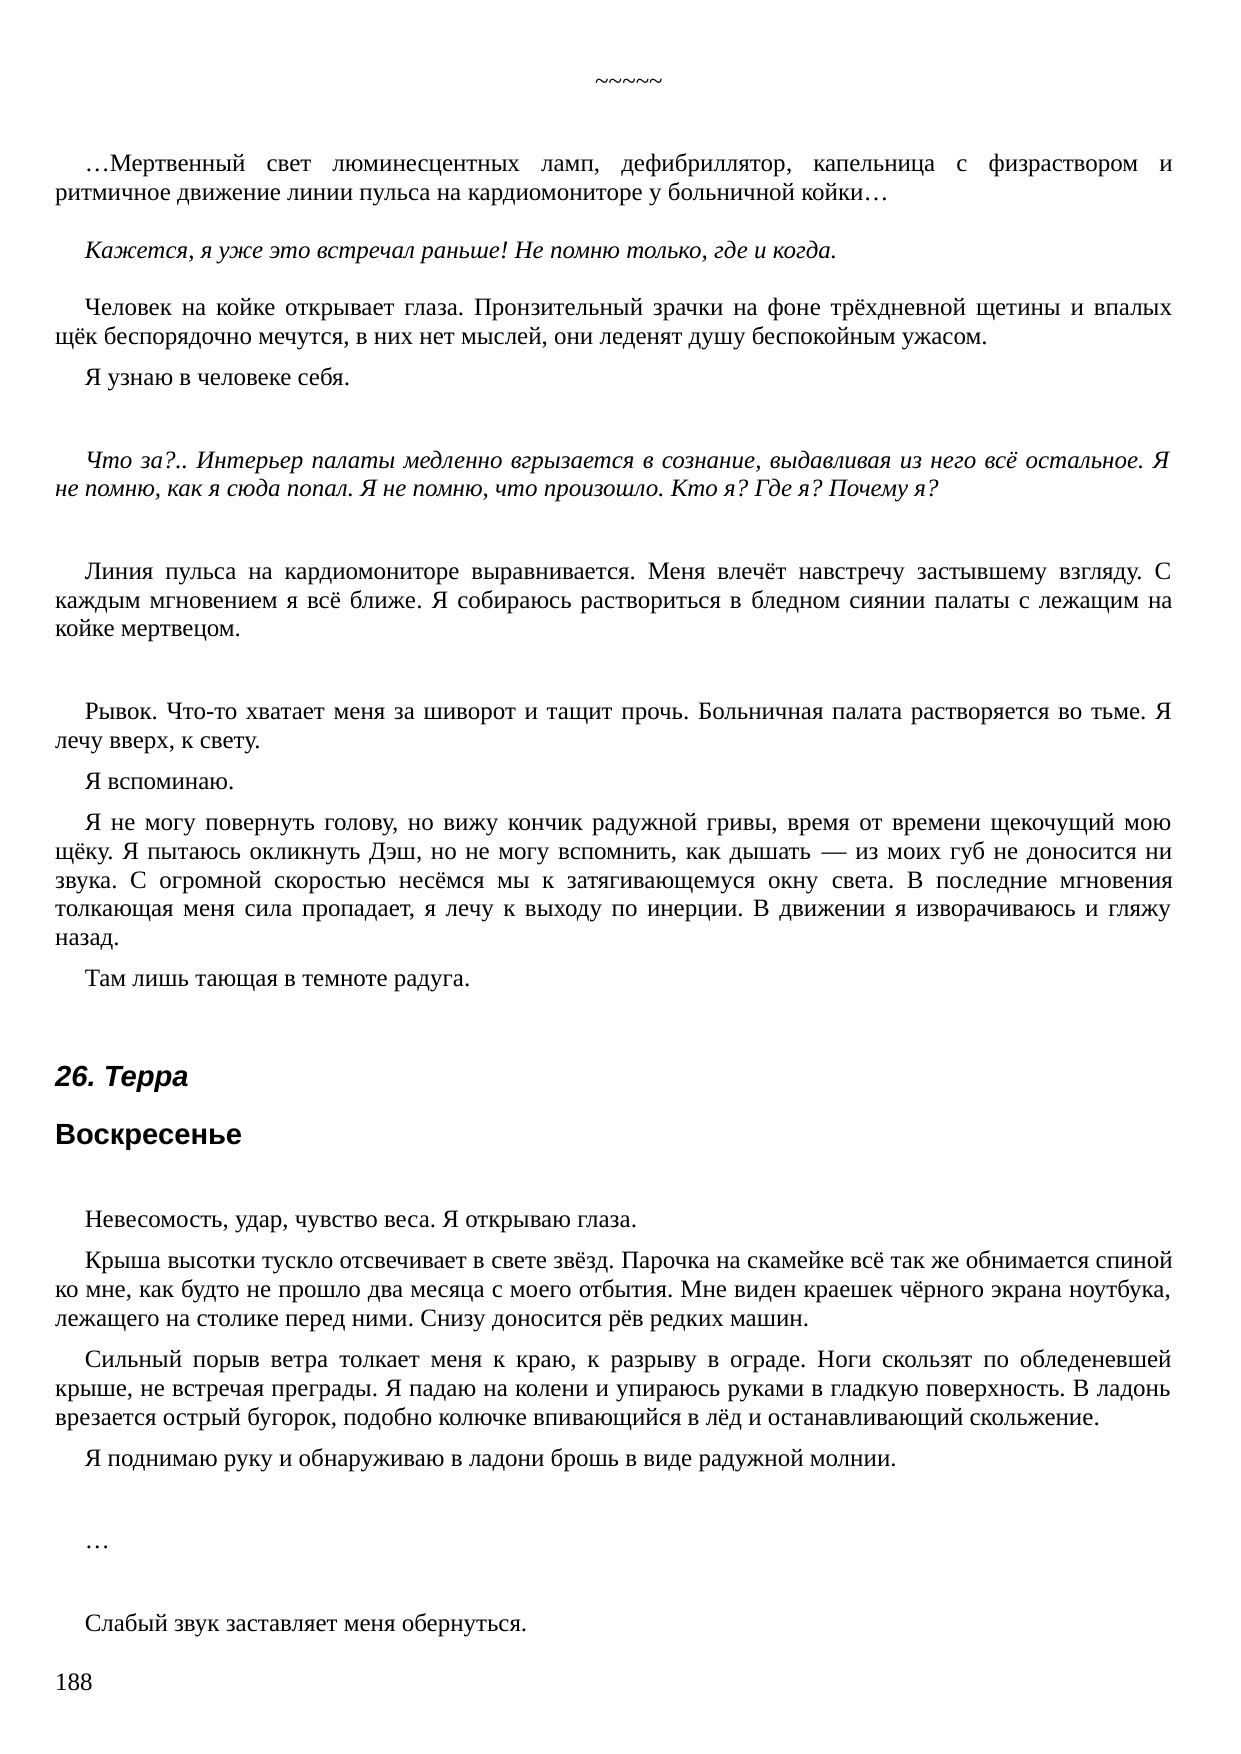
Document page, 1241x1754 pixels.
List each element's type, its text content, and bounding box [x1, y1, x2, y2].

text Слабый звук заставляет меня обернуться. [55, 1608, 1173, 1637]
text Крыша высотки тускло отсвечивает в свете звёзд. Парочка на скамейке всё так же обнимается спиной ко мне, как будто не прошло два месяца с моего отбытия. Мне виден краешек чёрного экрана ноутбука, лежащего на столике перед ними. Снизу доносится рёв редких машин. [55, 1246, 1173, 1332]
text … [55, 1526, 1173, 1554]
text Я не могу повернуть голову, но вижу кончик радужной гривы, время от времени щекочущий мою щёку. Я пытаюсь окликнуть Дэш, но не могу вспомнить, как дышать — из моих губ не доносится ни звука. С огромной скоростью несёмся мы к затягивающемуся окну света. В последние мгновения толкающая меня сила пропадает, я лечу к выходу по инерции. В движении я изворачиваюсь и гляжу назад. [55, 807, 1173, 951]
text Рывок. Что-то хватает меня за шиворот и тащит прочь. Больничная палата растворяется во тьме. Я лечу вверх, к свету. [55, 696, 1173, 753]
text Человек на койке открывает глаза. Пронзительный зрачки на фоне трёхдневной щетины и впалых щёк беспорядочно мечутся, в них нет мыслей, они леденят душу беспокойным ужасом. [55, 292, 1173, 350]
text ~~~~~ [55, 66, 1173, 95]
text Я вспоминаю. [55, 766, 1173, 795]
text Что за?.. Интерьер палаты медленно вгрызается в сознание, выдавливая из него всё остальное. Я не помню, как я сюда попал. Я не помню, что произошло. Кто я? Где я? Почему я? [55, 445, 1173, 502]
text Я поднимаю руку и обнаруживаю в ладони брошь в виде радужной молнии. [55, 1443, 1173, 1472]
text Невесомость, удар, чувство веса. Я открываю глаза. [55, 1204, 1173, 1233]
text …Мертвенный свет люминесцентных ламп, дефибриллятор, капельница с физраствором и ритмичное движение линии пульса на кардиомониторе у больничной койки… [55, 148, 1173, 206]
text Линия пульса на кардиомониторе выравнивается. Меня влечёт навстречу застывшему взгляду. С каждым мгновением я всё ближе. Я собираюсь раствориться в бледном сиянии палаты с лежащим на койке мертвецом. [55, 556, 1173, 642]
text Там лишь тающая в темноте радуга. [55, 963, 1173, 992]
subtitle 26. Терра [55, 1058, 1173, 1092]
text Я узнаю в человеке себя. [55, 362, 1173, 391]
subtitle Воскресенье [55, 1117, 1173, 1151]
text Кажется, я уже это встречал раньше! Не помню только, где и когда. [55, 235, 1173, 263]
text Сильный порыв ветра толкает меня к краю, к разрыву в ограде. Ноги скользят по обледеневшей крыше, не встречая преграды. Я падаю на колени и упираюсь руками в гладкую поверхность. В ладонь врезается острый бугорок, подобно колючке впивающийся в лёд и останавливающий скольжение. [55, 1344, 1173, 1431]
